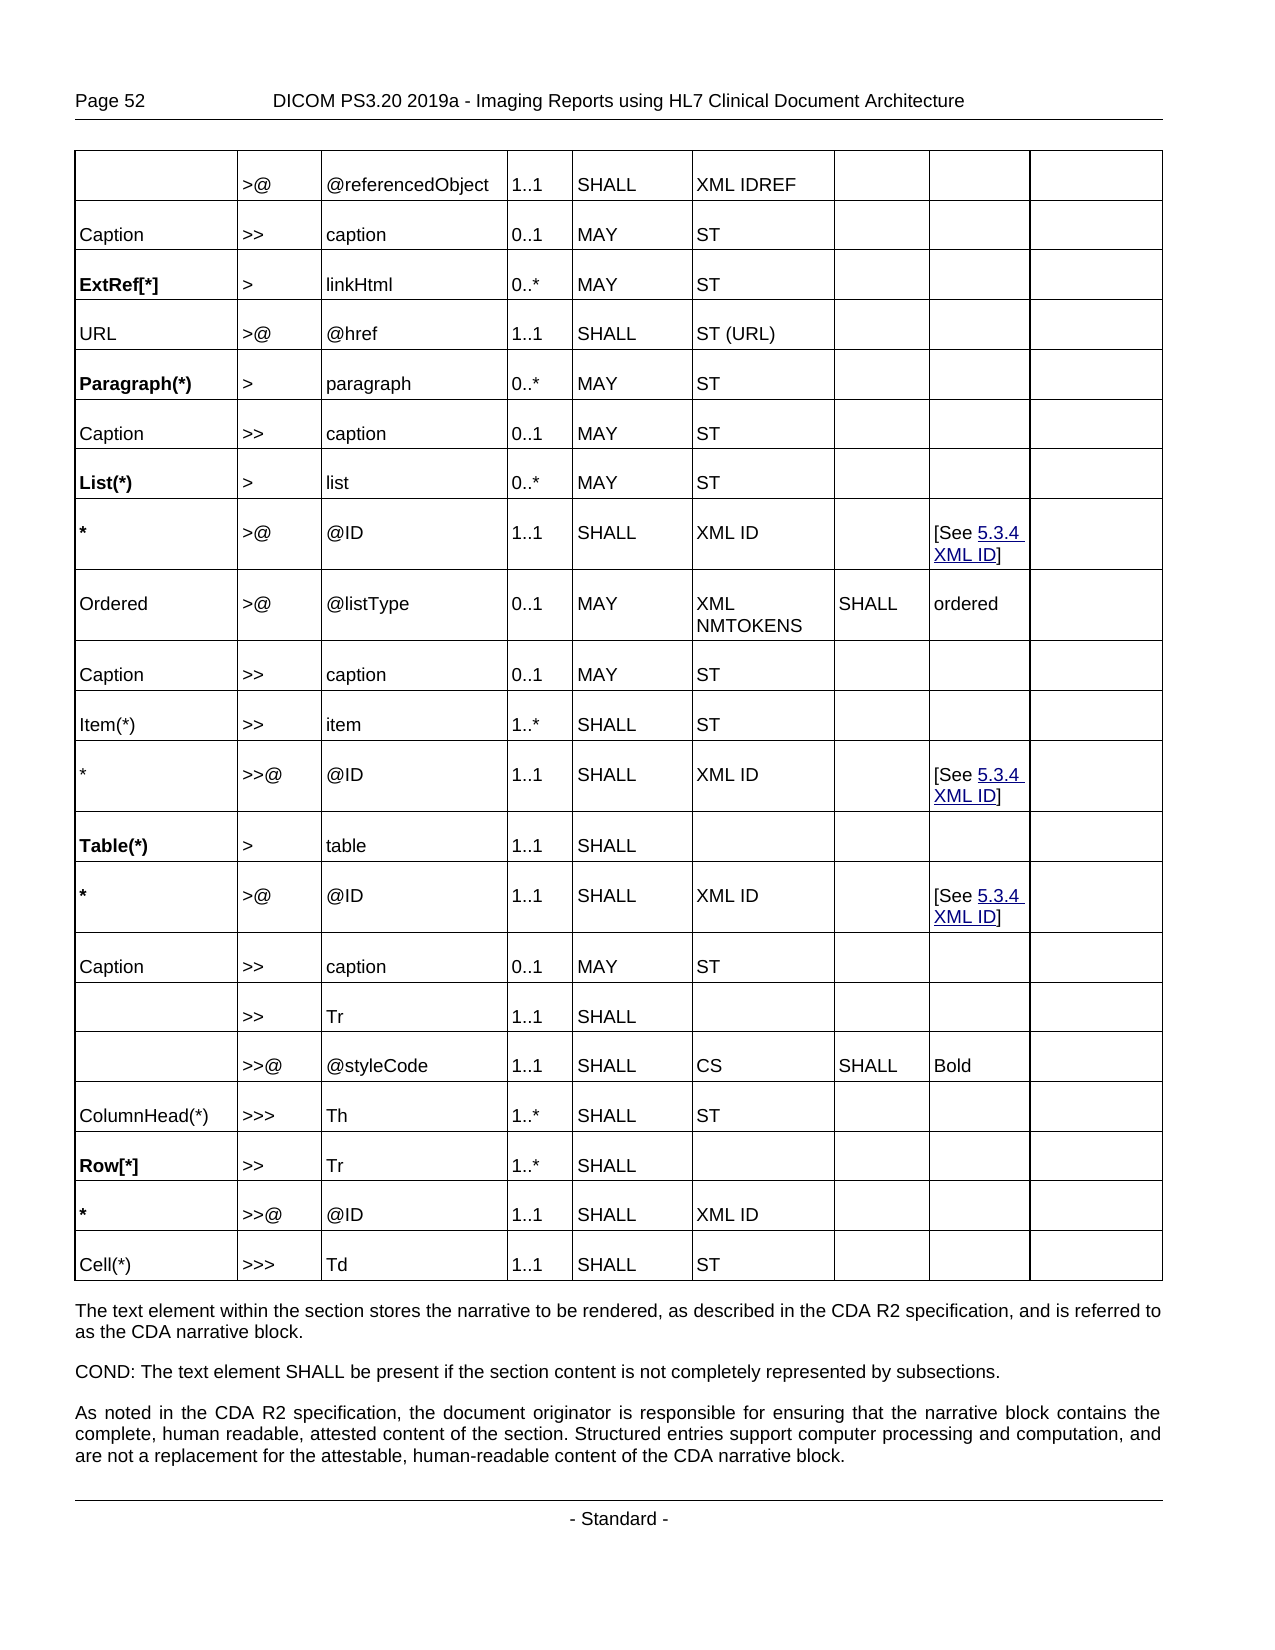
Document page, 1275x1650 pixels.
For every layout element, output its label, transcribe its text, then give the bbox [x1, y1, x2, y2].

table_cell 0..* [508, 449, 572, 498]
table_cell SHALL [573, 1132, 692, 1180]
table_cell [835, 933, 929, 982]
table_cell [1031, 741, 1162, 811]
table_cell * [76, 741, 237, 811]
table_cell [693, 983, 834, 1031]
table_cell >> [238, 201, 321, 249]
table_cell Caption [76, 641, 237, 690]
table_cell table [322, 812, 507, 861]
table_cell SHALL [573, 1181, 692, 1230]
table_cell [76, 151, 237, 200]
table_cell [835, 741, 929, 811]
table_cell ST [693, 1082, 834, 1131]
table_cell [1031, 812, 1162, 861]
table_cell [1031, 1181, 1162, 1230]
table_cell SHALL [573, 812, 692, 861]
table_cell [835, 300, 929, 349]
table_cell Row[*] [76, 1132, 237, 1180]
table_cell Paragraph(*) [76, 350, 237, 398]
table_cell [835, 812, 929, 861]
table_cell > [238, 350, 321, 398]
table_cell Tr [322, 983, 507, 1031]
table_cell [835, 641, 929, 690]
table_cell 1..1 [508, 1032, 572, 1081]
table_cell ordered [930, 570, 1029, 640]
table_cell [1031, 250, 1162, 299]
table_cell ST [693, 400, 834, 448]
table_cell @href [322, 300, 507, 349]
table_cell ST [693, 691, 834, 740]
table_cell ST [693, 641, 834, 690]
table_cell SHALL [573, 741, 692, 811]
table_cell 1..1 [508, 862, 572, 932]
table_cell > [238, 250, 321, 299]
table_cell >> [238, 933, 321, 982]
table_cell [930, 641, 1029, 690]
table_cell [1031, 300, 1162, 349]
table_cell * [76, 862, 237, 932]
table_cell >> [238, 1132, 321, 1180]
table_cell [1031, 1032, 1162, 1081]
table_cell SHALL [835, 1032, 929, 1081]
table_cell [See 5.3.4 XML ID] [930, 741, 1029, 811]
table_cell [1031, 1231, 1162, 1280]
table_cell > [238, 812, 321, 861]
table_cell caption [322, 933, 507, 982]
text COND: The text element SHALL be present if the section content is not completely represented by subsections. [75, 1361, 1162, 1383]
table_cell 1..* [508, 691, 572, 740]
table_cell [930, 1132, 1029, 1180]
table_cell 1..1 [508, 1231, 572, 1280]
table_cell paragraph [322, 350, 507, 398]
table_cell MAY [573, 641, 692, 690]
table_cell [930, 350, 1029, 398]
table_cell CS [693, 1032, 834, 1081]
table_cell 0..1 [508, 933, 572, 982]
table_cell [1031, 933, 1162, 982]
table_cell MAY [573, 250, 692, 299]
table_cell [930, 983, 1029, 1031]
table_cell [835, 201, 929, 249]
table_cell 1..1 [508, 151, 572, 200]
table_cell SHALL [573, 1231, 692, 1280]
table_cell [1031, 151, 1162, 200]
table_cell list [322, 449, 507, 498]
table_cell SHALL [573, 151, 692, 200]
table_cell XML NMTOKENS [693, 570, 834, 640]
text As noted in the CDA R2 specification, the document originator is responsible for ensuring that the narrative block contains the complete, human readable, attested content of the section. Structured entries support computer processing and computation, and are not a replacement for the attestable, human-readable content of the CDA narrative block. [75, 1402, 1162, 1466]
table_cell >>@ [238, 1032, 321, 1081]
table_cell SHALL [573, 691, 692, 740]
table_cell Caption [76, 933, 237, 982]
table_cell ST [693, 250, 834, 299]
table_cell [See 5.3.4 XML ID] [930, 499, 1029, 569]
table_cell [930, 1082, 1029, 1131]
table_cell [1031, 1132, 1162, 1180]
table_cell caption [322, 201, 507, 249]
table_cell Tr [322, 1132, 507, 1180]
table_cell @listType [322, 570, 507, 640]
table_cell SHALL [573, 862, 692, 932]
table_cell [835, 250, 929, 299]
table_cell [930, 400, 1029, 448]
table_cell Bold [930, 1032, 1029, 1081]
table_cell SHALL [573, 1082, 692, 1131]
table_cell SHALL [573, 983, 692, 1031]
table_cell [1031, 691, 1162, 740]
table_cell >>> [238, 1231, 321, 1280]
table_cell [693, 812, 834, 861]
table_cell [930, 812, 1029, 861]
table_cell @ID [322, 499, 507, 569]
table_cell Table(*) [76, 812, 237, 861]
table_cell XML ID [693, 1181, 834, 1230]
table_cell [835, 983, 929, 1031]
table_cell @referencedObject [322, 151, 507, 200]
table_cell Th [322, 1082, 507, 1131]
table_cell [835, 1231, 929, 1280]
text The text element within the section stores the narrative to be rendered, as described in the CDA R2 specification, and is referred to as the CDA narrative block. [75, 1299, 1162, 1343]
table_cell 1..* [508, 1132, 572, 1180]
table_cell 1..* [508, 1082, 572, 1131]
table_cell [835, 1132, 929, 1180]
table_cell URL [76, 300, 237, 349]
table_cell SHALL [573, 300, 692, 349]
table_cell MAY [573, 449, 692, 498]
table_cell >> [238, 691, 321, 740]
table_cell 0..1 [508, 201, 572, 249]
table_cell MAY [573, 933, 692, 982]
table_cell 0..* [508, 350, 572, 398]
table_cell XML ID [693, 862, 834, 932]
table_cell [835, 691, 929, 740]
table_cell SHALL [573, 499, 692, 569]
table_cell [835, 400, 929, 448]
table_cell >@ [238, 300, 321, 349]
table_cell 1..1 [508, 983, 572, 1031]
table_cell 0..1 [508, 570, 572, 640]
table_cell Ext​Ref[*] [76, 250, 237, 299]
table_cell 1..1 [508, 1181, 572, 1230]
table_cell [930, 691, 1029, 740]
table_cell XML ID [693, 499, 834, 569]
table_cell [1031, 449, 1162, 498]
table_cell 1..1 [508, 499, 572, 569]
table_cell >> [238, 983, 321, 1031]
table_cell >>@ [238, 1181, 321, 1230]
table_cell MAY [573, 570, 692, 640]
table_cell >@ [238, 862, 321, 932]
table_cell [930, 250, 1029, 299]
table_cell MAY [573, 350, 692, 398]
table_cell Cell(*) [76, 1231, 237, 1280]
table_cell [835, 862, 929, 932]
table_cell [1031, 570, 1162, 640]
table_cell [76, 1032, 237, 1081]
table_cell [See 5.3.4 XML ID] [930, 862, 1029, 932]
table_cell [930, 151, 1029, 200]
table_cell [1031, 201, 1162, 249]
table_cell caption [322, 641, 507, 690]
table_cell List(*) [76, 449, 237, 498]
table_cell [1031, 983, 1162, 1031]
table_cell @styleCode [322, 1032, 507, 1081]
table_cell >@ [238, 570, 321, 640]
table_cell 1..1 [508, 812, 572, 861]
table_cell >@ [238, 151, 321, 200]
table_cell [930, 300, 1029, 349]
table_cell >> [238, 400, 321, 448]
table_cell ST [693, 1231, 834, 1280]
table_cell >>@ [238, 741, 321, 811]
table_cell [835, 1082, 929, 1131]
table_cell @ID [322, 741, 507, 811]
table_cell Item(*) [76, 691, 237, 740]
table_cell [930, 449, 1029, 498]
table_cell Caption [76, 201, 237, 249]
table_cell 0..1 [508, 641, 572, 690]
table_cell >>> [238, 1082, 321, 1131]
table_cell [835, 350, 929, 398]
table_cell [1031, 400, 1162, 448]
table_cell [835, 449, 929, 498]
table_cell ST [693, 933, 834, 982]
table_cell [930, 201, 1029, 249]
table_cell XML ID [693, 741, 834, 811]
table_cell > [238, 449, 321, 498]
table_cell * [76, 499, 237, 569]
table_cell >> [238, 641, 321, 690]
table_cell 1..1 [508, 741, 572, 811]
table_cell [835, 499, 929, 569]
table_cell @ID [322, 1181, 507, 1230]
table_cell [693, 1132, 834, 1180]
table_cell ST (URL) [693, 300, 834, 349]
table_cell [1031, 1082, 1162, 1131]
table_cell @ID [322, 862, 507, 932]
table_cell XML IDREF [693, 151, 834, 200]
table_cell [76, 983, 237, 1031]
table_cell SHALL [573, 1032, 692, 1081]
table_cell link​Html [322, 250, 507, 299]
table_cell [930, 933, 1029, 982]
table_cell MAY [573, 201, 692, 249]
table_cell Caption [76, 400, 237, 448]
table_cell [1031, 862, 1162, 932]
table_cell [835, 1181, 929, 1230]
table_cell caption [322, 400, 507, 448]
table_cell Ordered [76, 570, 237, 640]
table_cell ST [693, 350, 834, 398]
table_cell [1031, 641, 1162, 690]
table_cell [1031, 350, 1162, 398]
table_cell 0..1 [508, 400, 572, 448]
table_cell 1..1 [508, 300, 572, 349]
table_cell [930, 1181, 1029, 1230]
table_cell MAY [573, 400, 692, 448]
table_cell item [322, 691, 507, 740]
table_cell * [76, 1181, 237, 1230]
table_cell ST [693, 449, 834, 498]
table_cell [1031, 499, 1162, 569]
table_cell Column​Head(*) [76, 1082, 237, 1131]
table_cell [835, 151, 929, 200]
table_cell 0..* [508, 250, 572, 299]
table_cell Td [322, 1231, 507, 1280]
table_cell ST [693, 201, 834, 249]
table_cell SHALL [835, 570, 929, 640]
table_cell >@ [238, 499, 321, 569]
table_cell [930, 1231, 1029, 1280]
